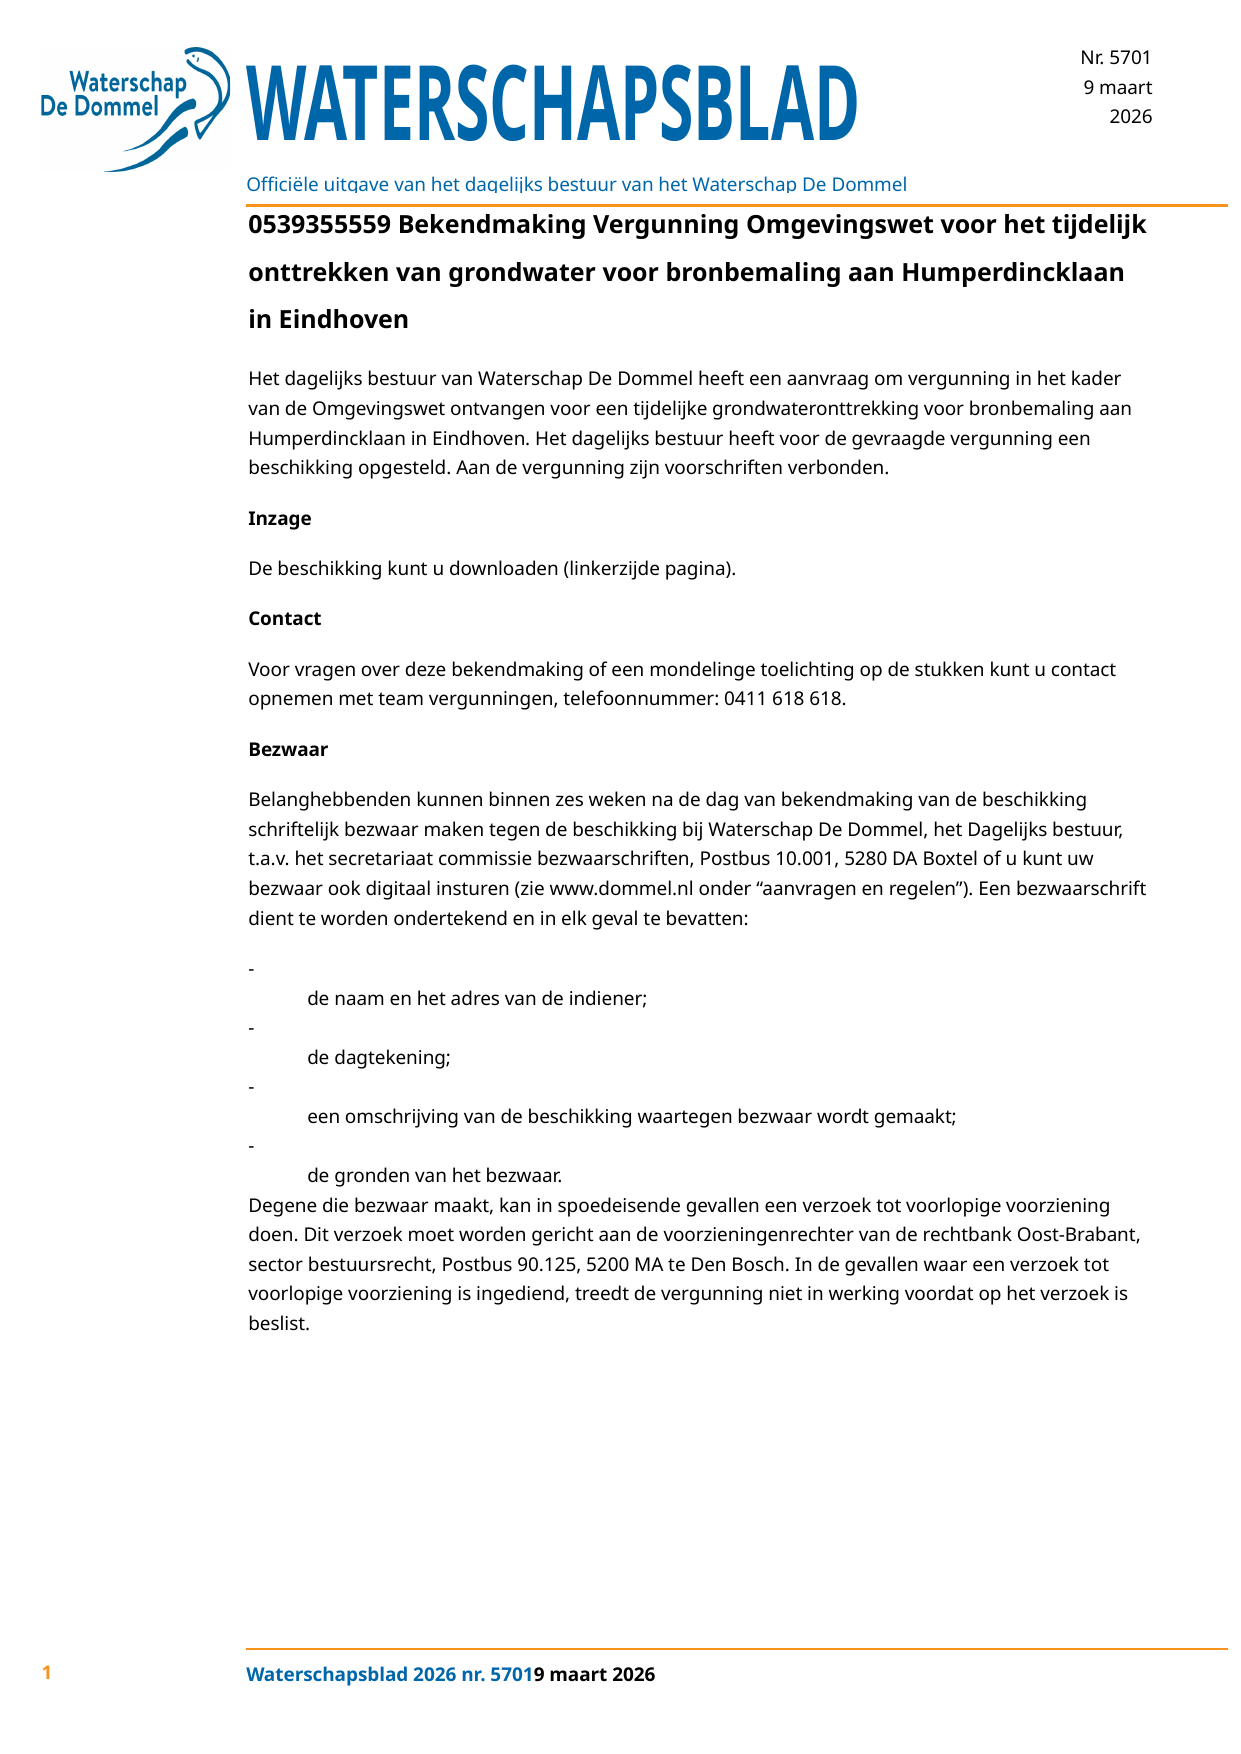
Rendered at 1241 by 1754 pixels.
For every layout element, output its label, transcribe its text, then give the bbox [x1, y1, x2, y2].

text De beschikking kunt u downloaden (linkerzijde pagina). [248, 555, 1152, 581]
text Degene die bezwaar maakt, kan in spoedeisende gevallen een verzoek tot voorlopige voorziening doen. Dit verzoek moet worden gericht aan de voorzieningenrechter van de rechtbank Oost-Brabant, sector bestuursrecht, Postbus 90.125, 5200 MA te Den Bosch. In de gevallen waar een verzoek tot voorlopige voorziening is ingediend, treedt de vergunning niet in werking voordat op het verzoek is beslist. [248, 1192, 1152, 1336]
list een omschrijving van de beschikking waartegen bezwaar wordt gemaakt; [248, 1103, 1152, 1129]
list de gronden van het bezwaar. [248, 1162, 1152, 1188]
text Voor vragen over deze bekendmaking of een mondelinge toelichting op de stukken kunt u contact opnemen met team vergunningen, telefoonnummer: 0411 618 618. [248, 656, 1152, 711]
picture [45, 99, 51, 111]
list de naam en het adres van de indiener; [248, 985, 1152, 1010]
list de dagtekening; [248, 1044, 1152, 1069]
text Het dagelijks bestuur van Waterschap De Dommel heeft een aanvraag om vergunning in het kader van de Omgevingswet ontvangen voor een tijdelijke grondwateronttrekking voor bronbemaling aan Humperdincklaan in Eindhoven. Het dagelijks bestuur heeft voor de gevraagde vergunning een beschikking opgesteld. Aan de vergunning zijn voorschriften verbonden. [248, 366, 1152, 480]
text Belanghebbenden kunnen binnen zes weken na de dag van bekendmaking van de beschikking schriftelijk bezwaar maken tegen de beschikking bij Waterschap De Dommel, het Dagelijks bestuur, t.a.v. het secretariaat commissie bezwaarschriften, Postbus 10.001, 5280 DA Boxtel of u kunt uw bezwaar ook digitaal insturen (zie www.dommel.nl onder “aanvragen en regelen”). Een bezwaarschrift dient te worden ondertekend en in elk geval te bevatten: [248, 786, 1152, 930]
picture [204, 47, 231, 76]
text Bezwaar [248, 736, 1152, 762]
text 0539355559 Bekendmaking Vergunning Omgevingswet voor het tijdelijk onttrekken van grondwater voor bronbemaling aan Humperdincklaan in Eindhoven [248, 207, 1152, 336]
picture [198, 118, 210, 131]
text Contact [248, 606, 1152, 631]
picture [41, 47, 231, 172]
text Inzage [248, 505, 1152, 530]
